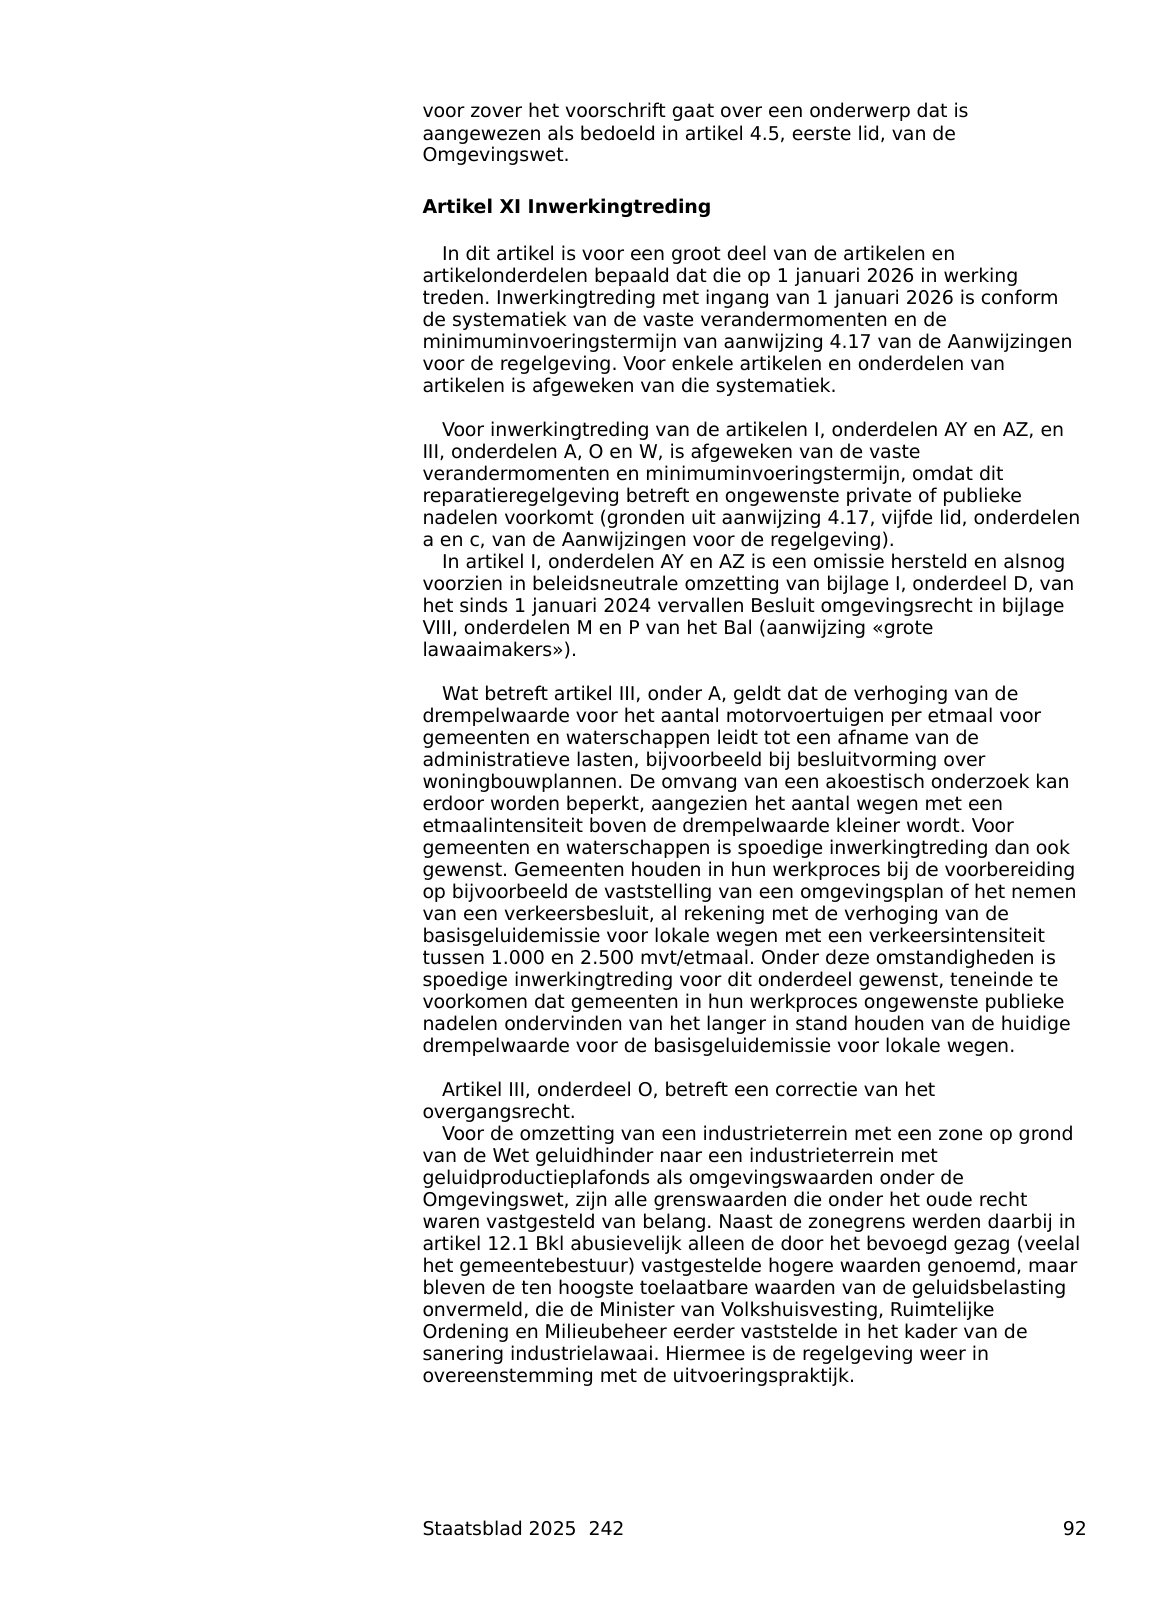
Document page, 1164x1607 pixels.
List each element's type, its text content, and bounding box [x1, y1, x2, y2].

subtitle Artikel XI Inwerkingtreding [422, 196, 1087, 218]
text Voor inwerkingtreding van de artikelen I, onderdelen AY en AZ, en III, onderdelen A, O en W, is afgeweken van de vaste verandermomenten en minimuminvoeringstermijn, omdat dit reparatieregelgeving betreft en ongewenste private of publieke nadelen voorkomt (gronden uit aanwijzing 4.17, vijfde lid, onderdelen a en c, van de Aanwijzingen voor de regelgeving). [422, 419, 1087, 551]
text Artikel III, onderdeel O, betreft een correctie van het overgangsrecht. [422, 1079, 1087, 1123]
text Wat betreft artikel III, onder A, geldt dat de verhoging van de drempelwaarde voor het aantal motorvoertuigen per etmaal voor gemeenten en waterschappen leidt tot een afname van de administratieve lasten, bijvoorbeeld bij besluitvorming over woningbouwplannen. De omvang van een akoestisch onderzoek kan erdoor worden beperkt, aangezien het aantal wegen met een etmaalintensiteit boven de drempelwaarde kleiner wordt. Voor gemeenten en waterschappen is spoedige inwerkingtreding dan ook gewenst. Gemeenten houden in hun werkproces bij de voorbereiding op bijvoorbeeld de vaststelling van een omgevingsplan of het nemen van een verkeersbesluit, al rekening met de verhoging van de basisgeluidemissie voor lokale wegen met een verkeersintensiteit tussen 1.000 en 2.500 mvt/etmaal. Onder deze omstandigheden is spoedige inwerkingtreding voor dit onderdeel gewenst, teneinde te voorkomen dat gemeenten in hun werkproces ongewenste publieke nadelen ondervinden van het langer in stand houden van de huidige drempelwaarde voor de basisgeluidemissie voor lokale wegen. [422, 683, 1087, 1057]
text In artikel I, onderdelen AY en AZ is een omissie hersteld en alsnog voorzien in beleidsneutrale omzetting van bijlage I, onderdeel D, van het sinds 1 januari 2024 vervallen Besluit omgevingsrecht in bijlage VIII, onderdelen M en P van het Bal (aanwijzing «grote lawaaimakers»). [422, 551, 1087, 661]
text Voor de omzetting van een industrieterrein met een zone op grond van de Wet geluidhinder naar een industrieterrein met geluidproductieplafonds als omgevingswaarden onder de Omgevingswet, zijn alle grenswaarden die onder het oude recht waren vastgesteld van belang. Naast de zonegrens werden daarbij in artikel 12.1 Bkl abusievelijk alleen de door het bevoegd gezag (veelal het gemeentebestuur) vastgestelde hogere waarden genoemd, maar bleven de ten hoogste toelaatbare waarden van de geluidsbelasting onvermeld, die de Minister van Volkshuisvesting, Ruimtelijke Ordening en Milieubeheer eerder vaststelde in het kader van de sanering industrielawaai. Hiermee is de regelgeving weer in overeenstemming met de uitvoeringspraktijk. [422, 1123, 1087, 1387]
text voor zover het voorschrift gaat over een onderwerp dat is aangewezen als bedoeld in artikel 4.5, eerste lid, van de Omgevingswet. [422, 100, 1087, 166]
text In dit artikel is voor een groot deel van de artikelen en artikelonderdelen bepaald dat die op 1 januari 2026 in werking treden. Inwerkingtreding met ingang van 1 januari 2026 is conform de systematiek van de vaste verandermomenten en de minimuminvoeringstermijn van aanwijzing 4.17 van de Aanwijzingen voor de regelgeving. Voor enkele artikelen en onderdelen van artikelen is afgeweken van die systematiek. [422, 243, 1087, 397]
